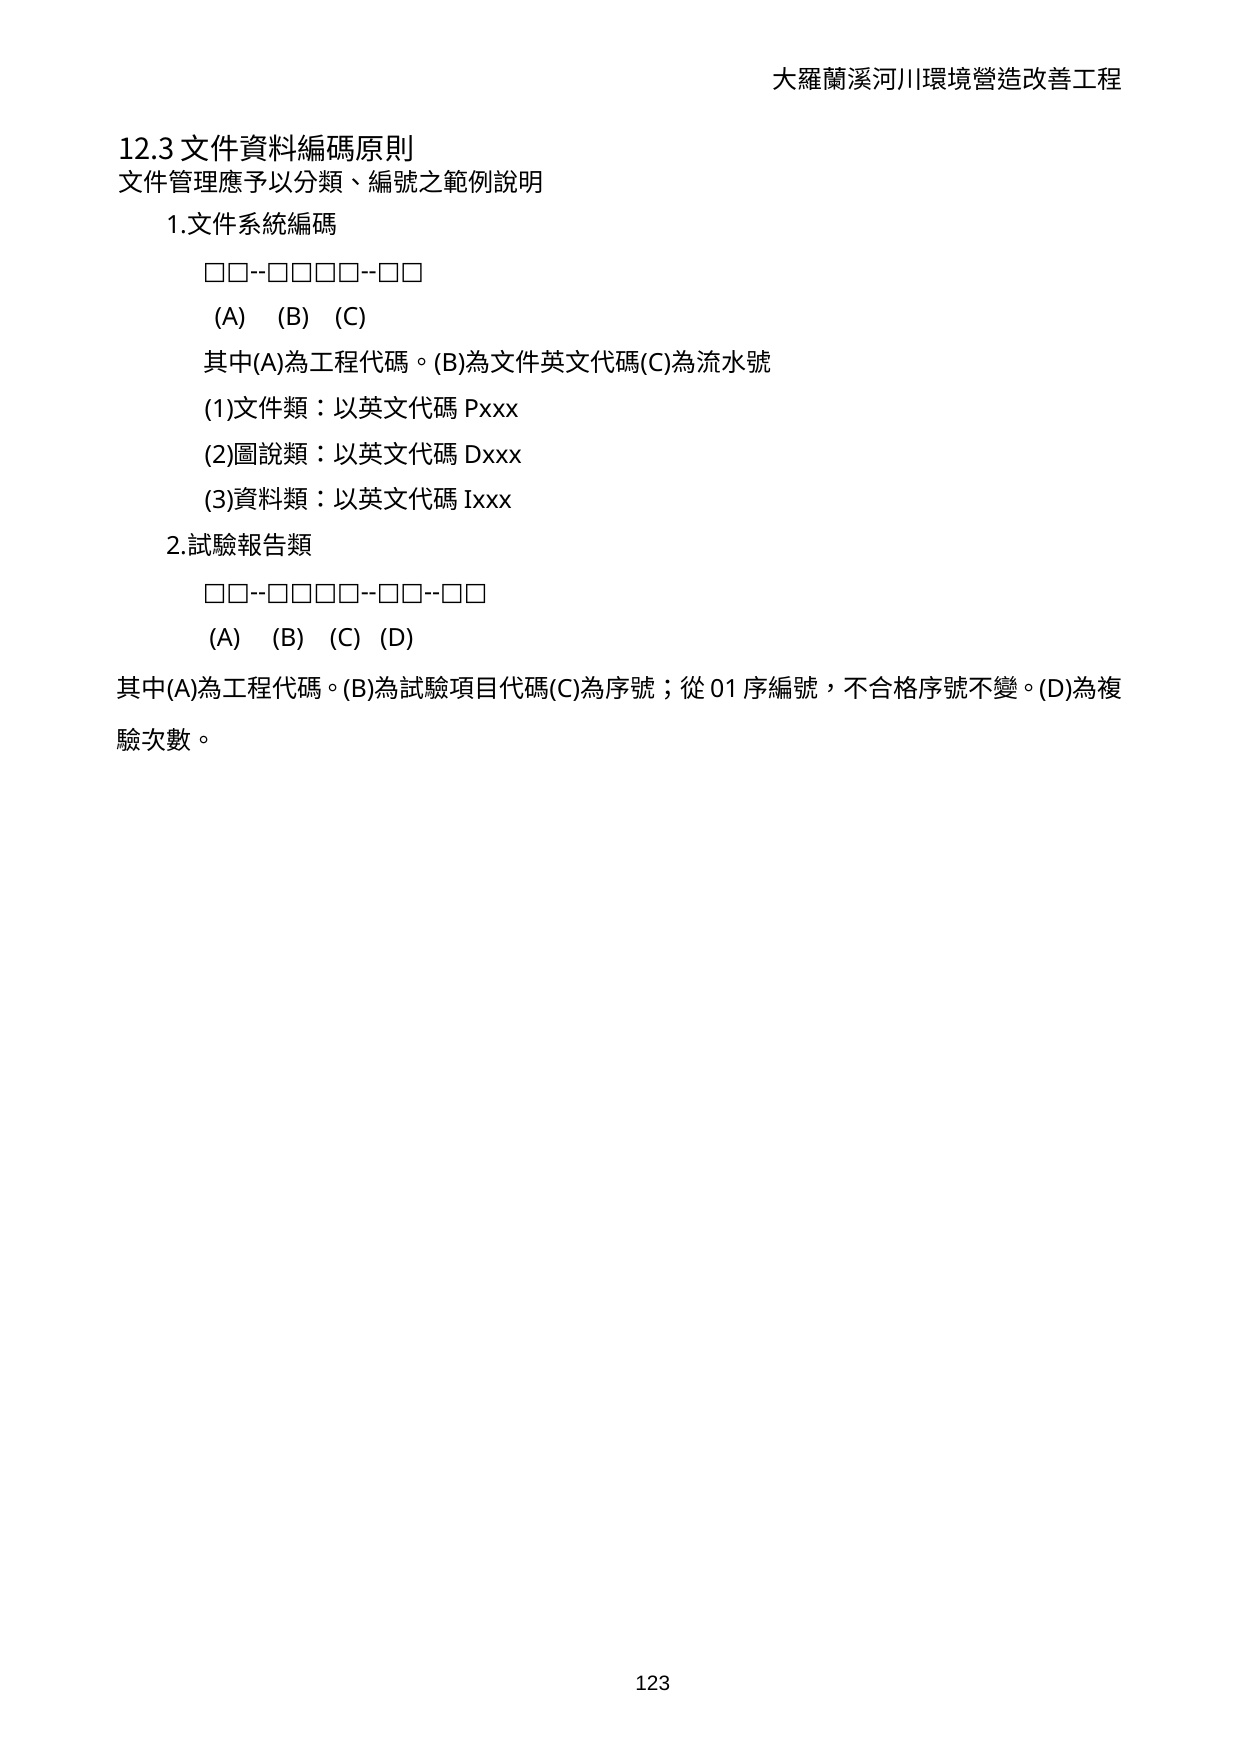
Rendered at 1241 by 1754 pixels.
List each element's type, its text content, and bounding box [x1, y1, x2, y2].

text □□--□□□□--□□ [203, 243, 1122, 289]
text 其中(A)為工程代碼。(B)為試驗項目代碼(C)為序號；從01序編號，不合格序號不變。(D)為複驗次數。 [117, 656, 1122, 760]
text 文件管理應予以分類、編號之範例說明 [118, 168, 1122, 197]
text 其中(A)為工程代碼。(B)為文件英文代碼(C)為流水號 [197, 335, 1122, 381]
text (2)圖說類：以英文代碼Dxxx [204, 426, 1122, 472]
text (A) (B) (C) [214, 289, 1122, 335]
text □□--□□□□--□□--□□ [203, 564, 1122, 610]
text 2.試驗報告類 [166, 518, 1122, 564]
text (3)資料類：以英文代碼Ixxx [204, 472, 1122, 518]
subtitle 12.3文件資料編碼原則 [118, 118, 1122, 168]
text 1.文件系統編碼 [166, 197, 1122, 243]
text (1)文件類：以英文代碼Pxxx [204, 381, 1122, 426]
text (A) (B) (C) (D) [203, 610, 1122, 656]
